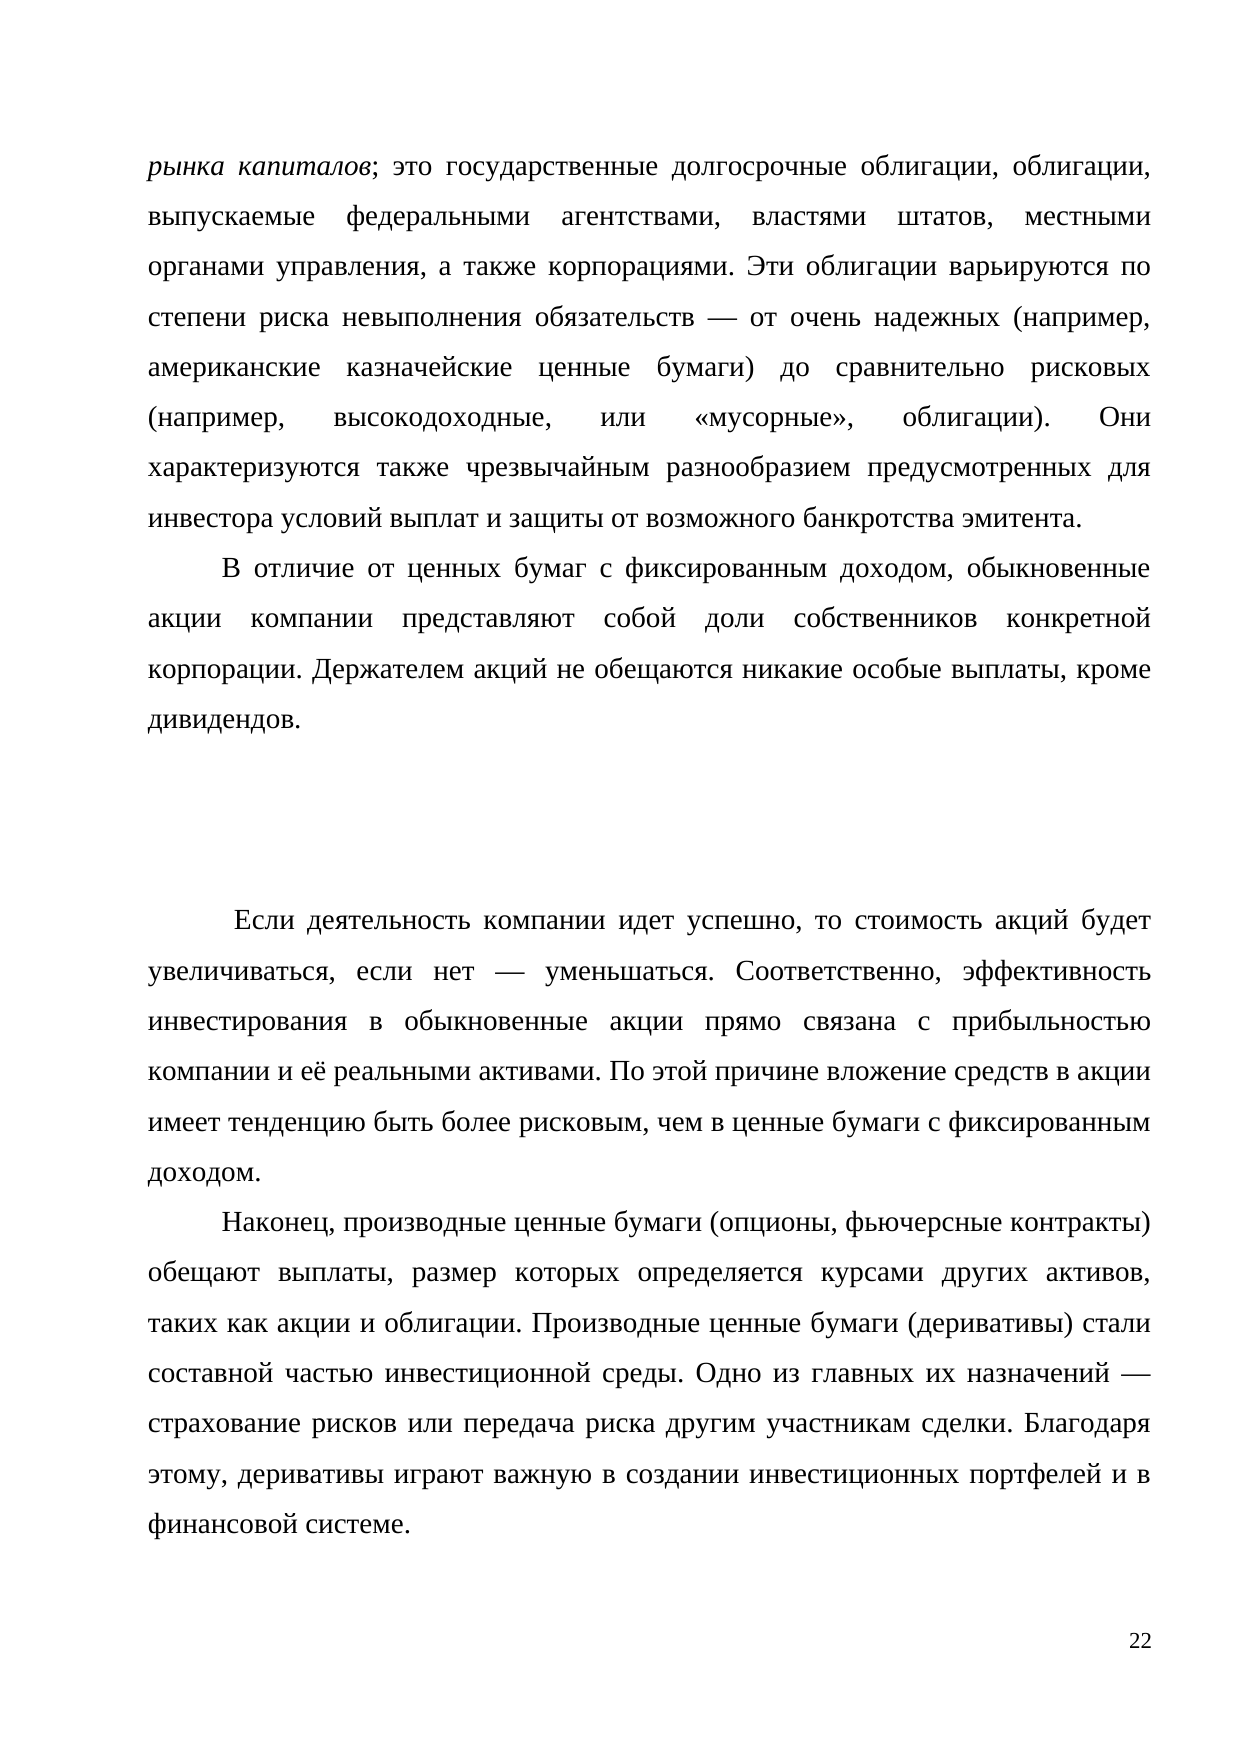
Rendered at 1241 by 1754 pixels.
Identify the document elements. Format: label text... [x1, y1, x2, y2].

text В отличие от ценных бумаг с фиксированным доходом, обыкновенные акции компании представляют собой доли собственников конкретной корпорации. Держателем акций не обещаются никакие особые выплаты, кроме дивидендов. [148, 550, 1152, 735]
text Если деятельность компании идет успешно, то стоимость акций будет увеличиваться, если нет — уменьшаться. Соответственно, эффективность инвестирования в обыкновенные акции прямо связана с прибыльностью компании и её реальными активами. По этой причине вложение средств в акции имеет тенденцию быть более рисковым, чем в ценные бумаги с фиксированным доходом. [148, 902, 1152, 1187]
text Наконец, производные ценные бумаги (опционы, фьючерсные контракты) обещают выплаты, размер которых определяется курсами других активов, таких как акции и облигации. Производные ценные бумаги (деривативы) стали составной частью инвестиционной среды. Одно из главных их назначений — страхование рисков или передача риска другим участникам сделки. Благодаря этому, деривативы играют важную в создании инвестиционных портфелей и в финансовой системе. [148, 1204, 1152, 1540]
text рынка капиталов; это государственные долгосрочные облигации, облигации, выпускаемые федеральными агентствами, властями штатов, местными органами управления, а также корпорациями. Эти облигации варьируются по степени риска невыполнения обязательств — от очень надежных (например, американские казначейские ценные бумаги) до сравнительно рисковых (например, высокодоходные, или «мусорные», облигации). Они характеризуются также чрезвычайным разнообразием предусмотренных для инвестора условий выплат и защиты от возможного банкротства эмитента. [148, 148, 1152, 533]
